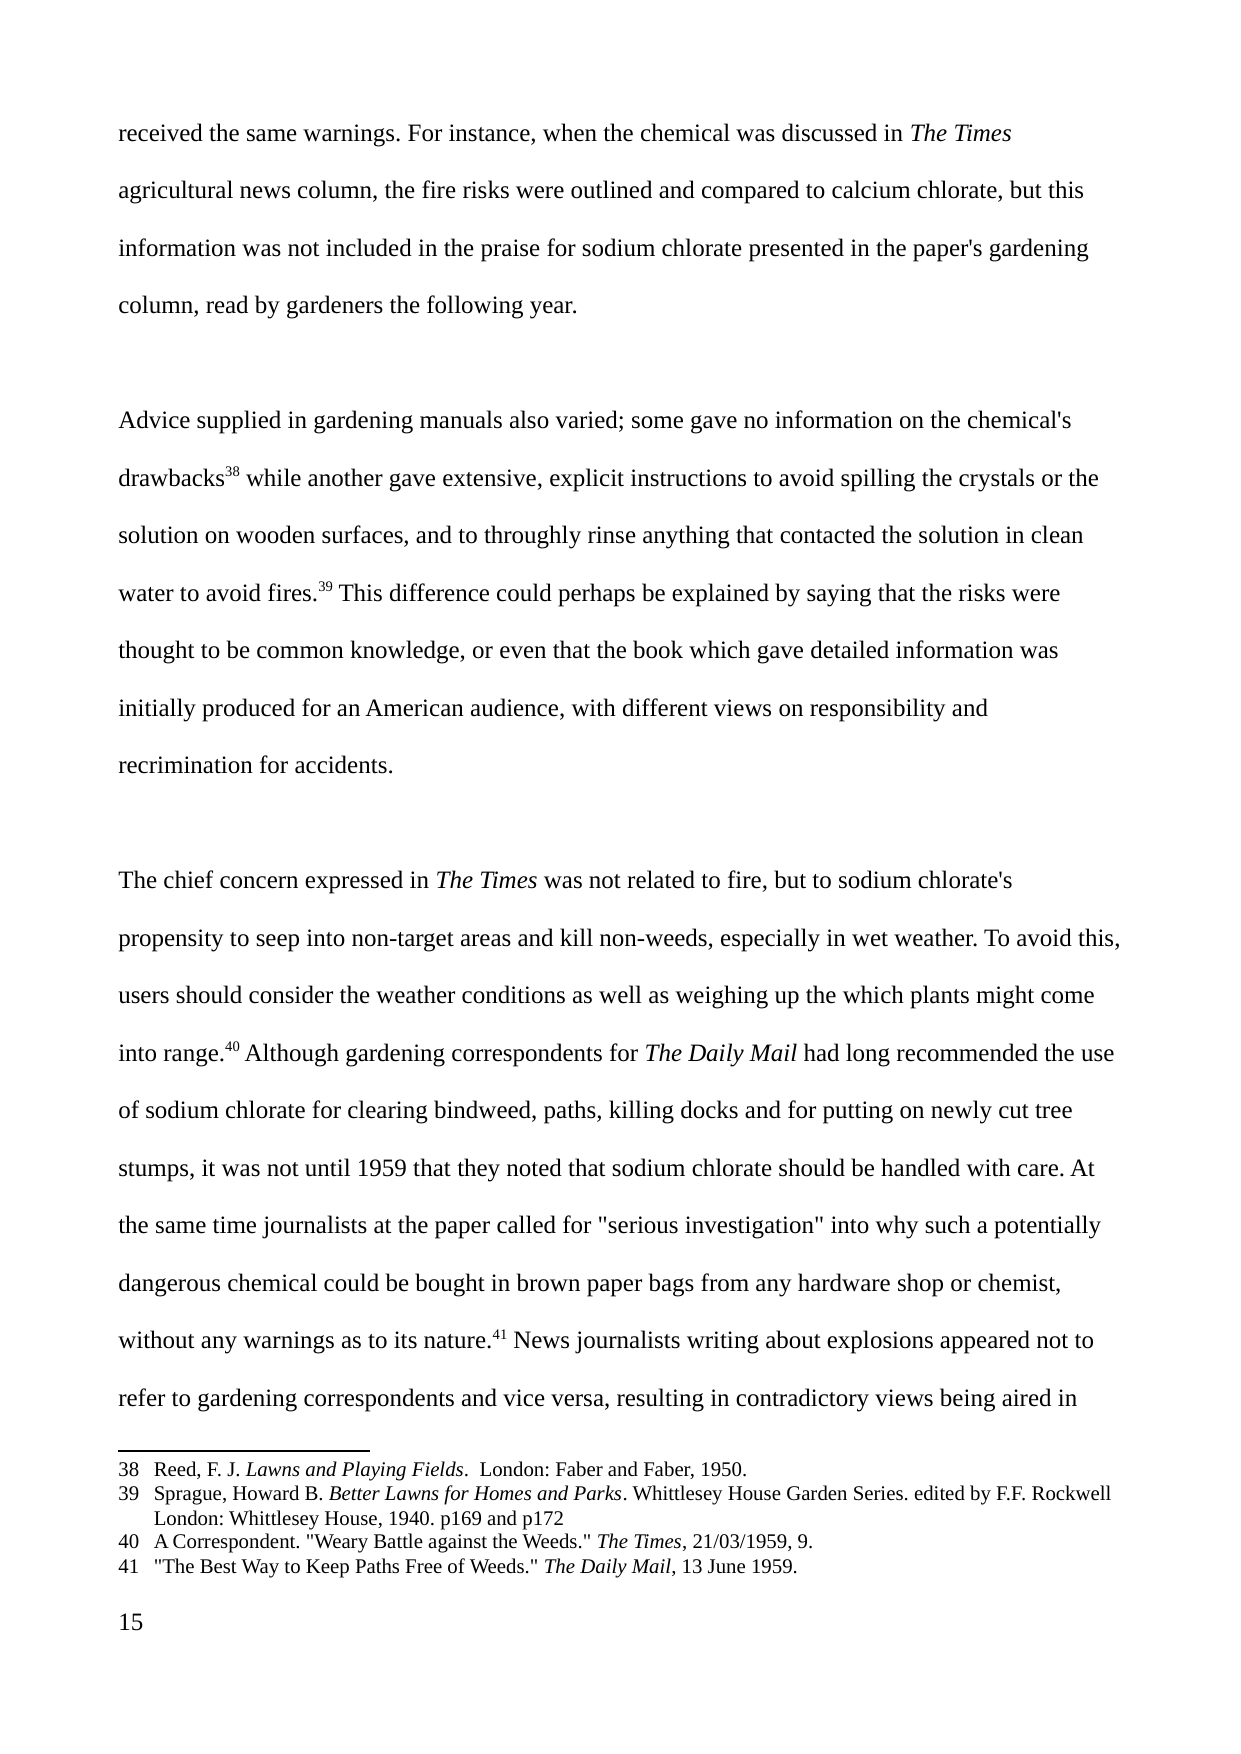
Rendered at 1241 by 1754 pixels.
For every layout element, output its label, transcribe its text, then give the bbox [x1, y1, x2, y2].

text A Correspondent. "Weary Battle against the Weeds." The Times, 21/03/1959, 9. [118, 1529, 1122, 1553]
text Sprague, Howard B. Better Lawns for Homes and Parks. Whittlesey House Garden Series. edited by F.F. Rockwell London: Whittlesey House, 1940. p169 and p172 [118, 1481, 1122, 1529]
text Advice supplied in gardening manuals also varied; some gave no information on the chemical's drawbacks while another gave extensive, explicit instructions to avoid spilling the crystals or the solution on wooden surfaces, and to throughly rinse anything that contacted the solution in clean water to avoid fires. This difference could perhaps be explained by saying that the risks were thought to be common knowledge, or even that the book which gave detailed information was initially produced for an American audience, with different views on responsibility and recrimination for accidents. [118, 406, 1122, 779]
text Reed, F. J. Lawns and Playing Fields. London: Faber and Faber, 1950. [118, 1457, 1122, 1481]
text received the same warnings. For instance, when the chemical was discussed in The Times agricultural news column, the fire risks were outlined and compared to calcium chlorate, but this information was not included in the praise for sodium chlorate presented in the paper's gardening column, read by gardeners the following year. [118, 118, 1122, 319]
text The chief concern expressed in The Times was not related to fire, but to sodium chlorate's propensity to seep into non-target areas and kill non-weeds, especially in wet weather. To avoid this, users should consider the weather conditions as well as weighing up the which plants might come into range. Although gardening correspondents for The Daily Mail had long recommended the use of sodium chlorate for clearing bindweed, paths, killing docks and for putting on newly cut tree stumps, it was not until 1959 that they noted that sodium chlorate should be handled with care. At the same time journalists at the paper called for "serious investigation" into why such a potentially dangerous chemical could be bought in brown paper bags from any hardware shop or chemist, without any warnings as to its nature. News journalists writing about explosions appeared not to refer to gardening correspondents and vice versa, resulting in contradictory views being aired in [118, 866, 1122, 1412]
text "The Best Way to Keep Paths Free of Weeds." The Daily Mail, 13 June 1959. [118, 1553, 1122, 1578]
